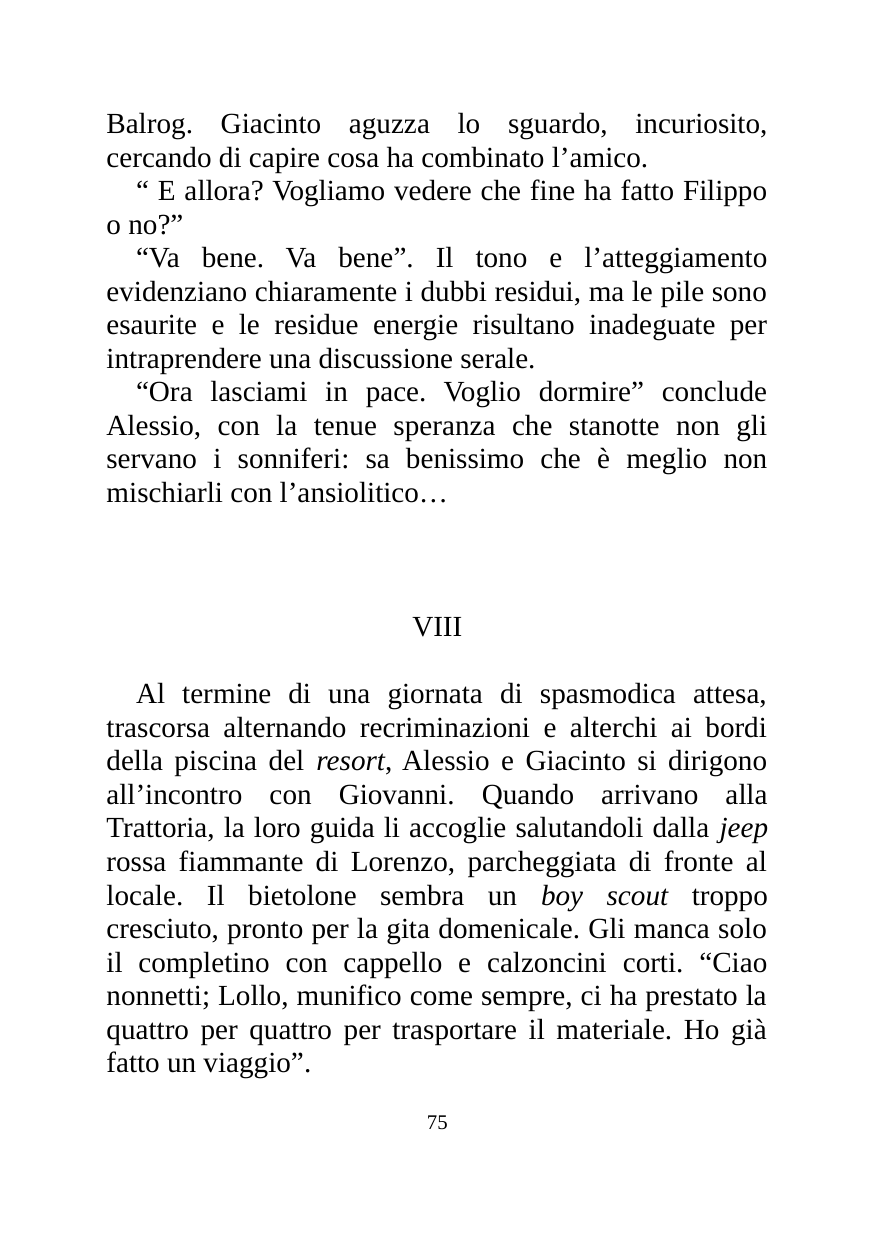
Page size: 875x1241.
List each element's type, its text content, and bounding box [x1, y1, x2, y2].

text Balrog. Giacinto aguzza lo sguardo, incuriosito, cercando di capire cosa ha combinato l’amico. [106, 106, 768, 173]
text “Ora lasciami in pace. Voglio dormire” conclude Alessio, con la tenue speranza che stanotte non gli servano i sonniferi: sa benissimo che è meglio non mischiarli con l’ansiolitico… [106, 374, 768, 509]
text “ E allora? Vogliamo vedere che fine ha fatto Filippo o no?” [106, 173, 768, 240]
text “Va bene. Va bene”. Il tono e l’atteggiamento evidenziano chiaramente i dubbi residui, ma le pile sono esaurite e le residue energie risultano inadeguate per intraprendere una discussione serale. [106, 240, 768, 374]
text Al termine di una giornata di spasmodica attesa, trascorsa alternando recriminazioni e alterchi ai bordi della piscina del resort, Alessio e Giacinto si dirigono all’incontro con Giovanni. Quando arrivano alla Trattoria, la loro guida li accoglie salutandoli dalla jeep rossa fiammante di Lorenzo, parcheggiata di fronte al locale. Il bietolone sembra un boy scout troppo cresciuto, pronto per la gita domenicale. Gli manca solo il completino con cappello e calzoncini corti. “Ciao nonnetti; Lollo, munifico come sempre, ci ha prestato la quattro per quattro per trasportare il materiale. Ho già fatto un viaggio”. [106, 676, 768, 1079]
text VIII [106, 609, 768, 643]
